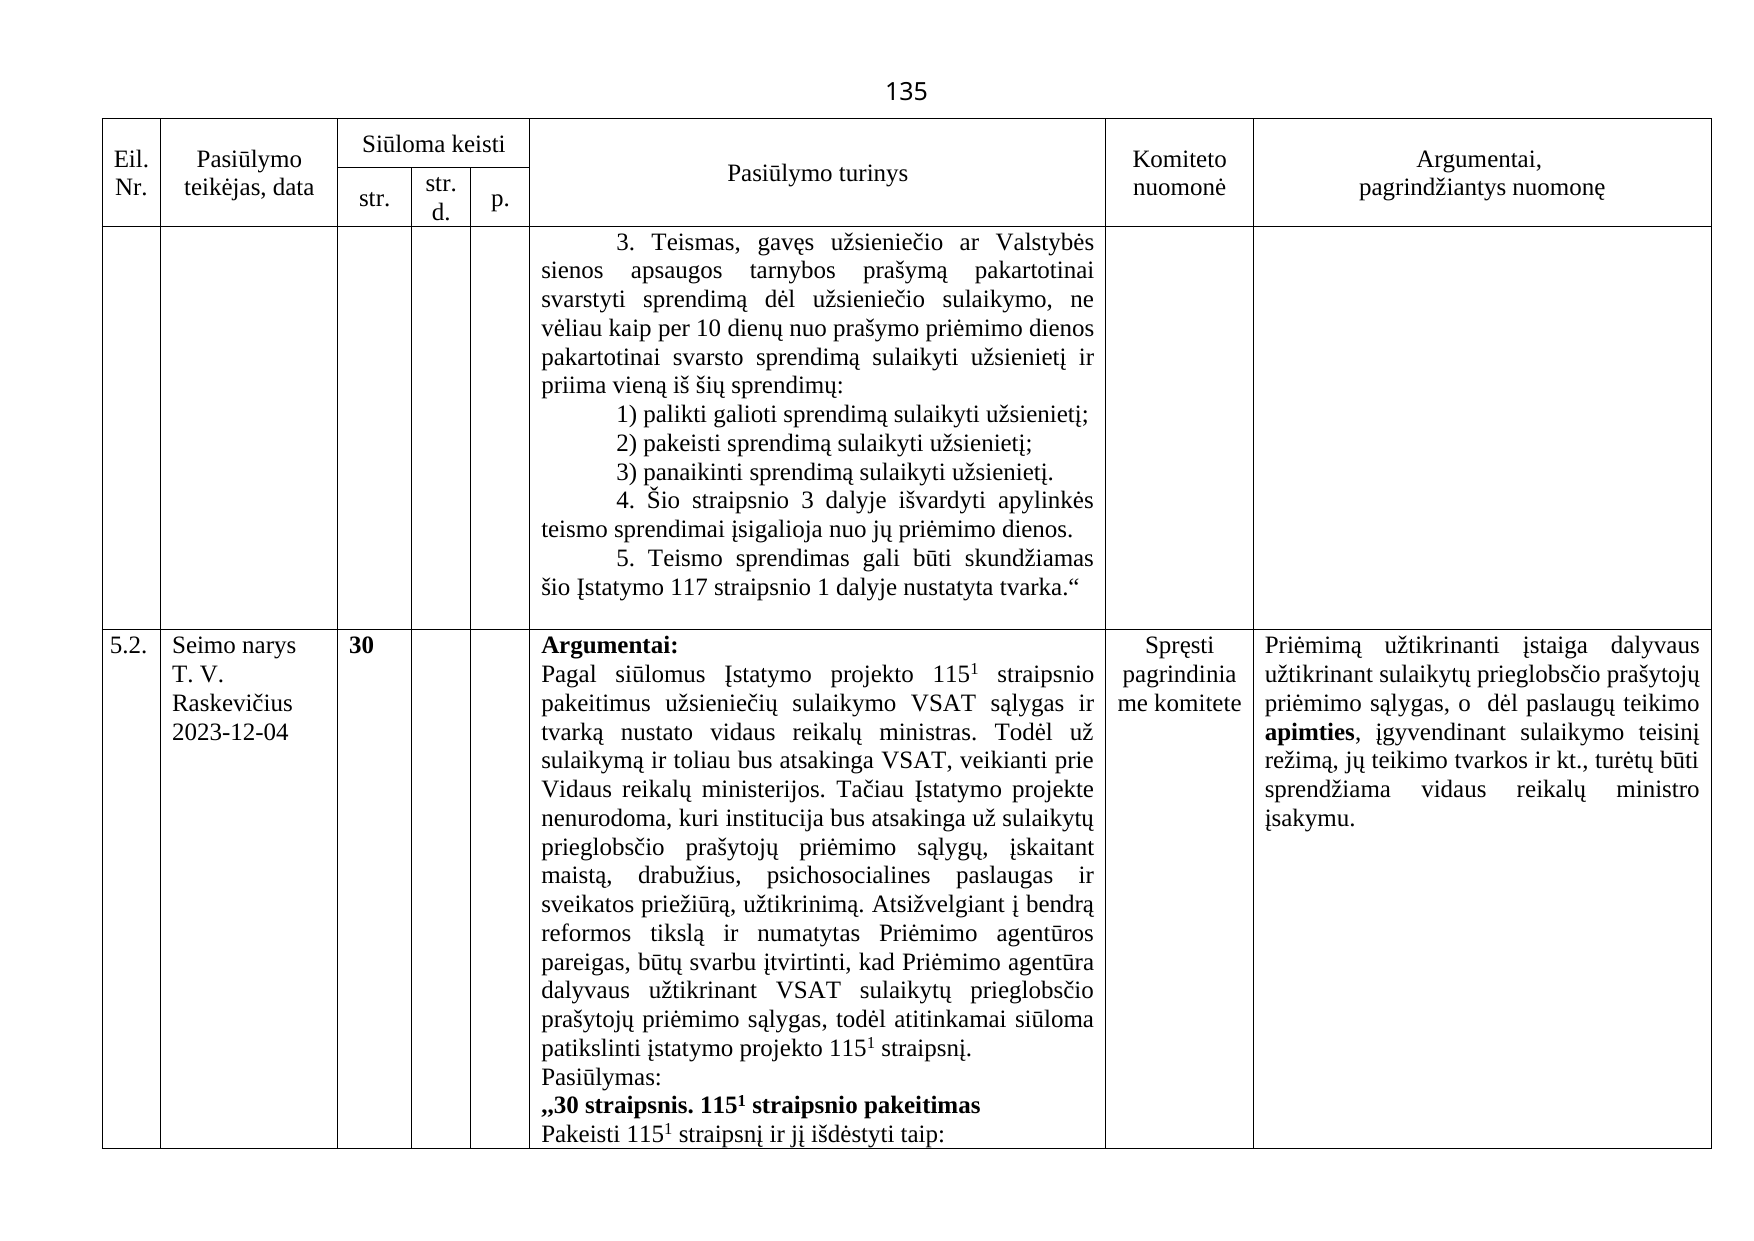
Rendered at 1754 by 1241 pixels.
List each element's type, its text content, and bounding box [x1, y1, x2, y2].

table_header Pasiūlymo teikėjas, data [161, 119, 337, 226]
table_cell Priėmimą užtikrinanti įstaiga dalyvaus užtikrinant sulaikytų prieglobsčio prašytojų priėmimo sąlygas, o dėl paslaugų teikimo apimties, įgyvendinant sulaikymo teisinį režimą, jų teikimo tvarkos ir kt., turėtų būti sprendžiama vidaus reikalų ministro įsakymu. [1254, 630, 1711, 1148]
table_cell 5.2. [103, 630, 160, 1148]
table_cell [103, 227, 160, 629]
table_cell [412, 227, 470, 629]
table_cell [338, 227, 411, 629]
table_cell [161, 227, 337, 629]
table_cell str. d. [412, 168, 470, 226]
table_cell Argumentai: Pagal siūlomus Įstatymo projekto 1151 straipsnio pakeitimus užsieniečių sulaikymo VSAT sąlygas ir tvarką nustato vidaus reikalų ministras. Todėl už sulaikymą ir toliau bus atsakinga VSAT, veikianti prie Vidaus reikalų ministerijos. Tačiau Įstatymo projekte nenurodoma, kuri institucija bus atsakinga už sulaikytų prieglobsčio prašytojų priėmimo sąlygų, įskaitant maistą, drabužius, psichosocialines paslaugas ir sveikatos priežiūrą, užtikrinimą. Atsižvelgiant į bendrą reformos tikslą ir numatytas Priėmimo agentūros pareigas, būtų svarbu įtvirtinti, kad Priėmimo agentūra dalyvaus užtikrinant VSAT sulaikytų prieglobsčio prašytojų priėmimo sąlygas, todėl atitinkamai siūloma patikslinti įstatymo projekto 1151 straipsnį. Pasiūlymas: ,,30 straipsnis. 1151 straipsnio pakeitimas Pakeisti 1151 straipsnį ir jį išdėstyti taip: [530, 630, 1105, 1148]
table_cell [1106, 227, 1253, 629]
table_cell [471, 227, 529, 629]
table_header Siūloma keisti [338, 119, 529, 167]
table_cell [471, 630, 529, 1148]
table_cell Seimo narys T. V. Raskevičius 2023-12-04 [161, 630, 337, 1148]
table_header Argumentai, pagrindžiantys nuomonę [1254, 119, 1711, 226]
table_cell 3. Teismas, gavęs užsieniečio ar Valstybės sienos apsaugos tarnybos prašymą pakartotinai svarstyti sprendimą dėl užsieniečio sulaikymo, ne vėliau kaip per 10 dienų nuo prašymo priėmimo dienos pakartotinai svarsto sprendimą sulaikyti užsienietį ir priima vieną iš šių sprendimų: 1) palikti galioti sprendimą sulaikyti užsienietį; 2) pakeisti sprendimą sulaikyti užsienietį; 3) panaikinti sprendimą sulaikyti užsienietį. 4. Šio straipsnio 3 dalyje išvardyti apylinkės teismo sprendimai įsigalioja nuo jų priėmimo dienos. 5. Teismo sprendimas gali būti skundžiamas šio Įstatymo 117 straipsnio 1 dalyje nustatyta tvarka.“ [530, 227, 1105, 629]
table_header Komiteto nuomonė [1106, 119, 1253, 226]
table_cell [1254, 227, 1711, 629]
table_header Eil. Nr. [103, 119, 160, 226]
table_cell Spręsti pagrindiniame komitete [1106, 630, 1253, 1148]
table_cell p. [471, 168, 529, 226]
table_cell str. [338, 168, 411, 226]
table_cell [412, 630, 470, 1148]
table_header Pasiūlymo turinys [530, 119, 1105, 226]
table_cell 30 [338, 630, 411, 1148]
